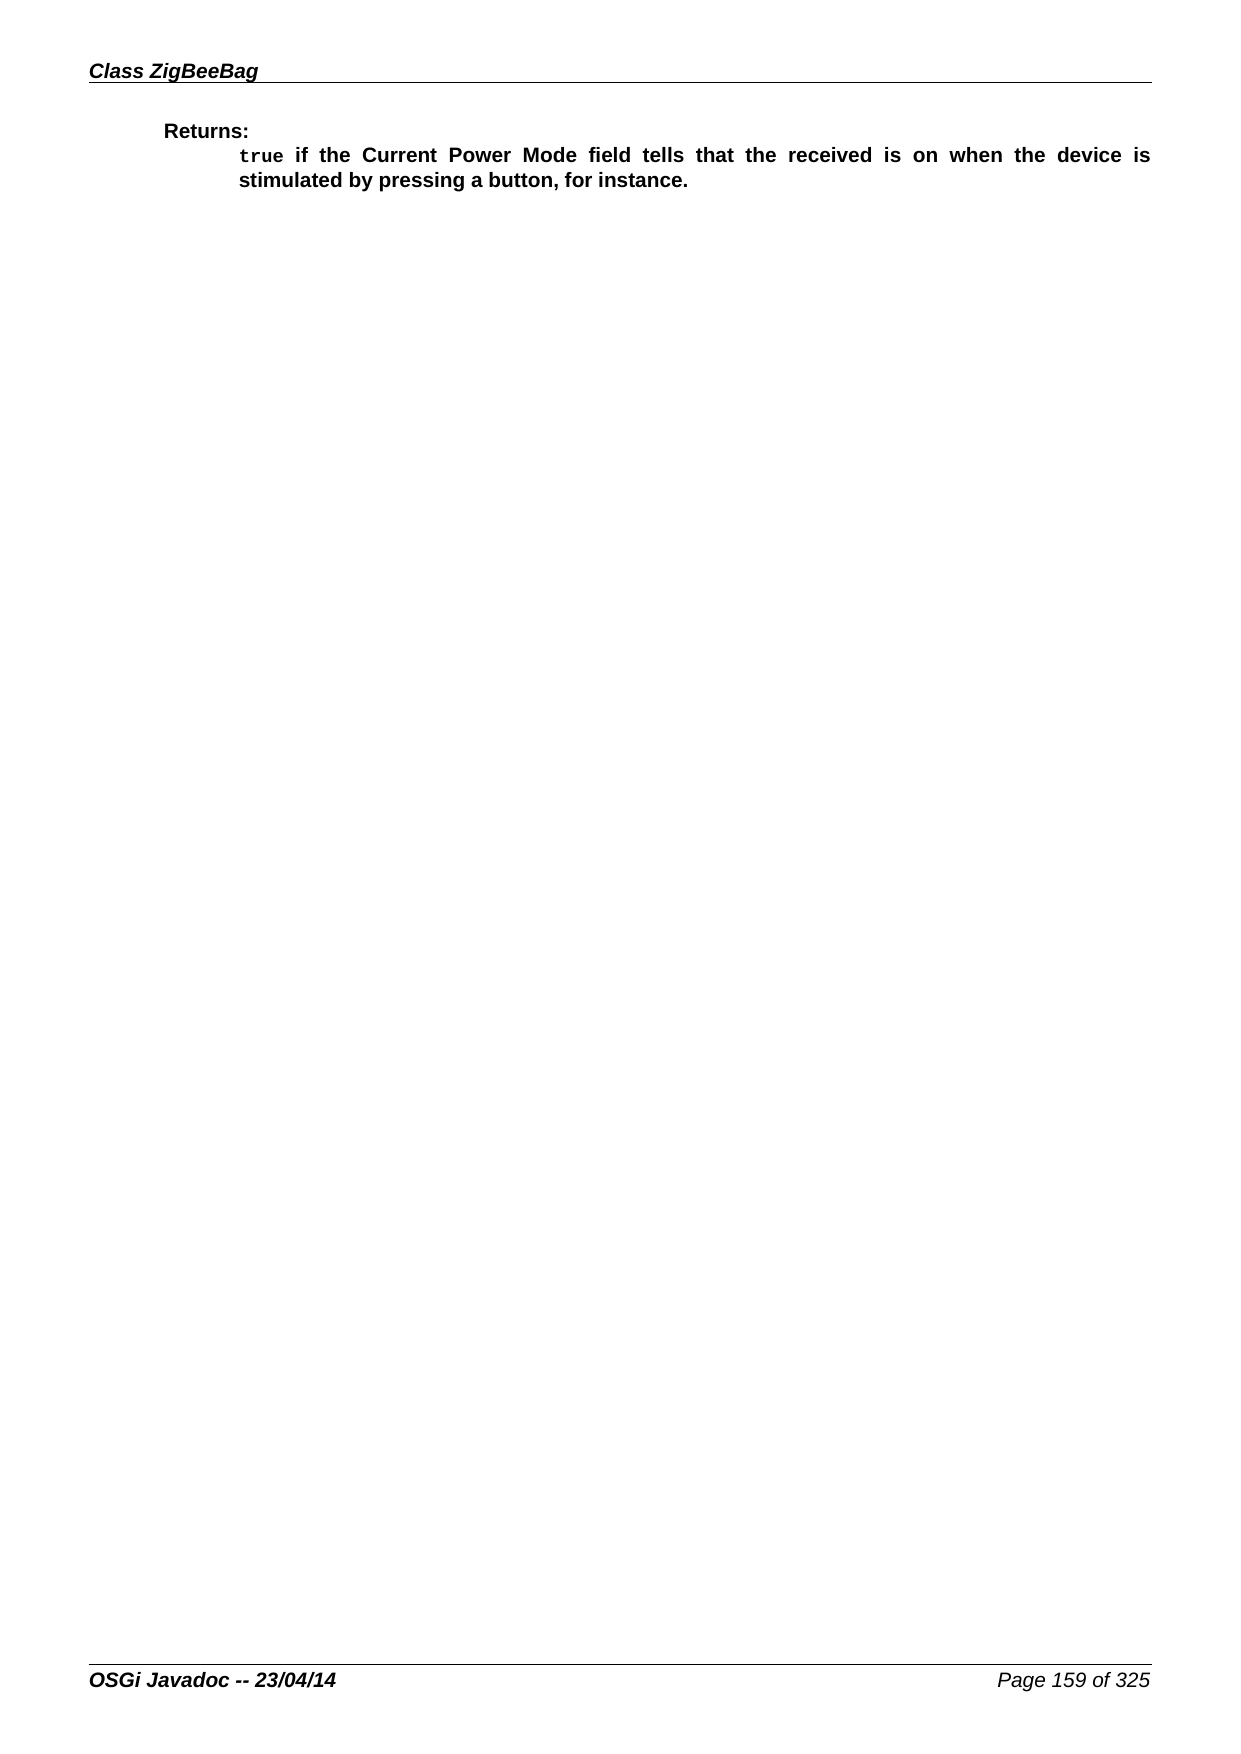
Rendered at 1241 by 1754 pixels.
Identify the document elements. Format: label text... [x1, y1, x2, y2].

text true if the Current Power Mode field tells that the received is on when the device is stimulated by pressing a button, for instance. [238, 142, 1152, 192]
text Returns: [163, 118, 1152, 142]
